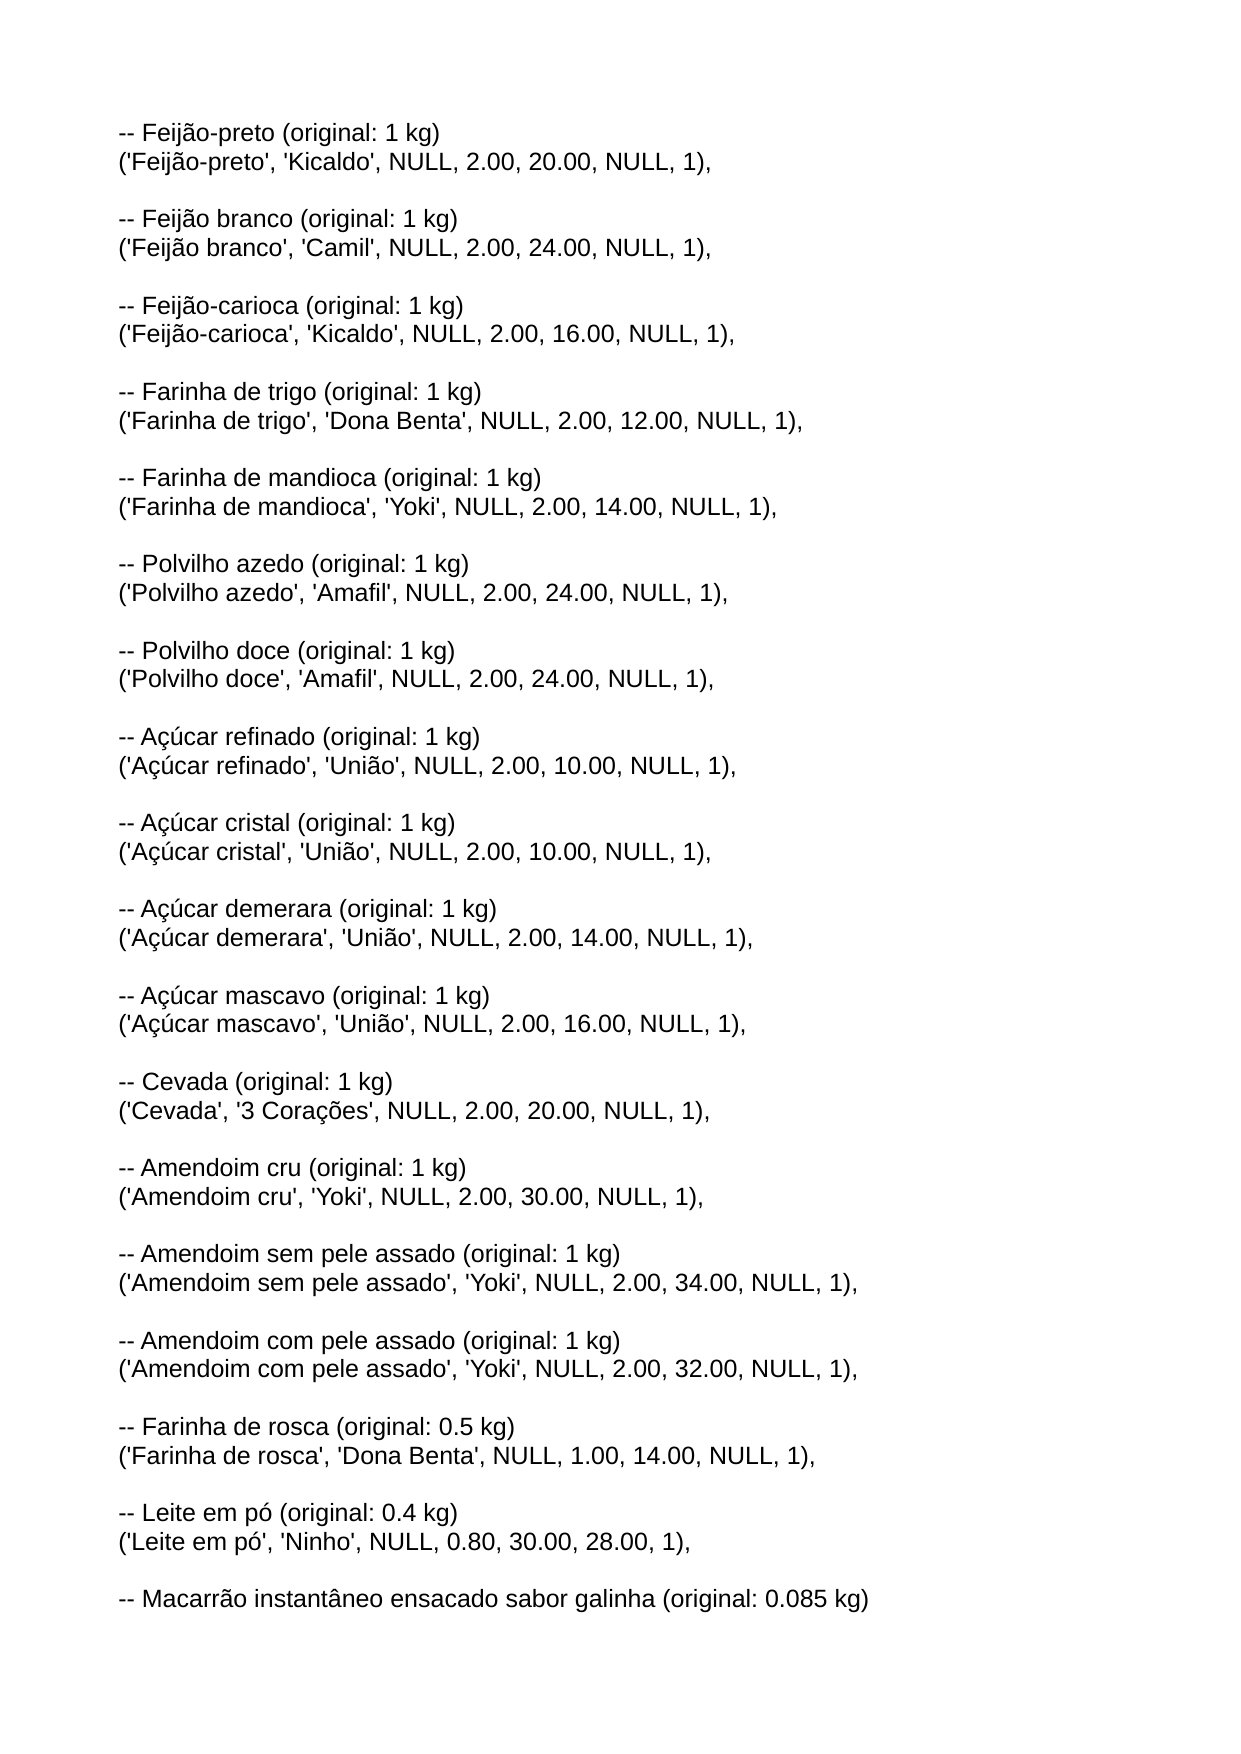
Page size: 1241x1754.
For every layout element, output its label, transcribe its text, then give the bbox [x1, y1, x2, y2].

text ('Açúcar refinado', 'União', NULL, 2.00, 10.00, NULL, 1), [118, 751, 1122, 779]
text ('Feijão-carioca', 'Kicaldo', NULL, 2.00, 16.00, NULL, 1), [118, 319, 1122, 348]
text ('Polvilho azedo', 'Amafil', NULL, 2.00, 24.00, NULL, 1), [118, 578, 1122, 607]
text ('Açúcar cristal', 'União', NULL, 2.00, 10.00, NULL, 1), [118, 837, 1122, 866]
text ('Polvilho doce', 'Amafil', NULL, 2.00, 24.00, NULL, 1), [118, 664, 1122, 693]
text -- Macarrão instantâneo ensacado sabor galinha (original: 0.085 kg) [118, 1584, 1122, 1613]
text ('Amendoim sem pele assado', 'Yoki', NULL, 2.00, 34.00, NULL, 1), [118, 1268, 1122, 1297]
text -- Amendoim sem pele assado (original: 1 kg) [118, 1239, 1122, 1268]
text -- Feijão branco (original: 1 kg) [118, 204, 1122, 233]
text ('Açúcar demerara', 'União', NULL, 2.00, 14.00, NULL, 1), [118, 923, 1122, 952]
text ('Açúcar mascavo', 'União', NULL, 2.00, 16.00, NULL, 1), [118, 1009, 1122, 1038]
text ('Feijão-preto', 'Kicaldo', NULL, 2.00, 20.00, NULL, 1), [118, 147, 1122, 176]
text -- Farinha de rosca (original: 0.5 kg) [118, 1412, 1122, 1441]
text ('Feijão branco', 'Camil', NULL, 2.00, 24.00, NULL, 1), [118, 233, 1122, 262]
text -- Açúcar demerara (original: 1 kg) [118, 894, 1122, 923]
text -- Feijão-carioca (original: 1 kg) [118, 291, 1122, 319]
text ('Cevada', '3 Corações', NULL, 2.00, 20.00, NULL, 1), [118, 1096, 1122, 1124]
text -- Açúcar refinado (original: 1 kg) [118, 722, 1122, 751]
text -- Cevada (original: 1 kg) [118, 1067, 1122, 1096]
text -- Amendoim com pele assado (original: 1 kg) [118, 1326, 1122, 1354]
text -- Amendoim cru (original: 1 kg) [118, 1153, 1122, 1182]
text -- Leite em pó (original: 0.4 kg) [118, 1498, 1122, 1527]
text ('Farinha de mandioca', 'Yoki', NULL, 2.00, 14.00, NULL, 1), [118, 492, 1122, 521]
text -- Farinha de trigo (original: 1 kg) [118, 377, 1122, 406]
text ('Amendoim cru', 'Yoki', NULL, 2.00, 30.00, NULL, 1), [118, 1182, 1122, 1211]
text -- Polvilho doce (original: 1 kg) [118, 636, 1122, 664]
text -- Polvilho azedo (original: 1 kg) [118, 549, 1122, 578]
text ('Amendoim com pele assado', 'Yoki', NULL, 2.00, 32.00, NULL, 1), [118, 1354, 1122, 1383]
text ('Farinha de trigo', 'Dona Benta', NULL, 2.00, 12.00, NULL, 1), [118, 406, 1122, 434]
text -- Feijão-preto (original: 1 kg) [118, 118, 1122, 147]
text -- Açúcar cristal (original: 1 kg) [118, 808, 1122, 837]
text -- Açúcar mascavo (original: 1 kg) [118, 981, 1122, 1009]
text ('Farinha de rosca', 'Dona Benta', NULL, 1.00, 14.00, NULL, 1), [118, 1441, 1122, 1469]
text -- Farinha de mandioca (original: 1 kg) [118, 463, 1122, 492]
text ('Leite em pó', 'Ninho', NULL, 0.80, 30.00, 28.00, 1), [118, 1527, 1122, 1556]
